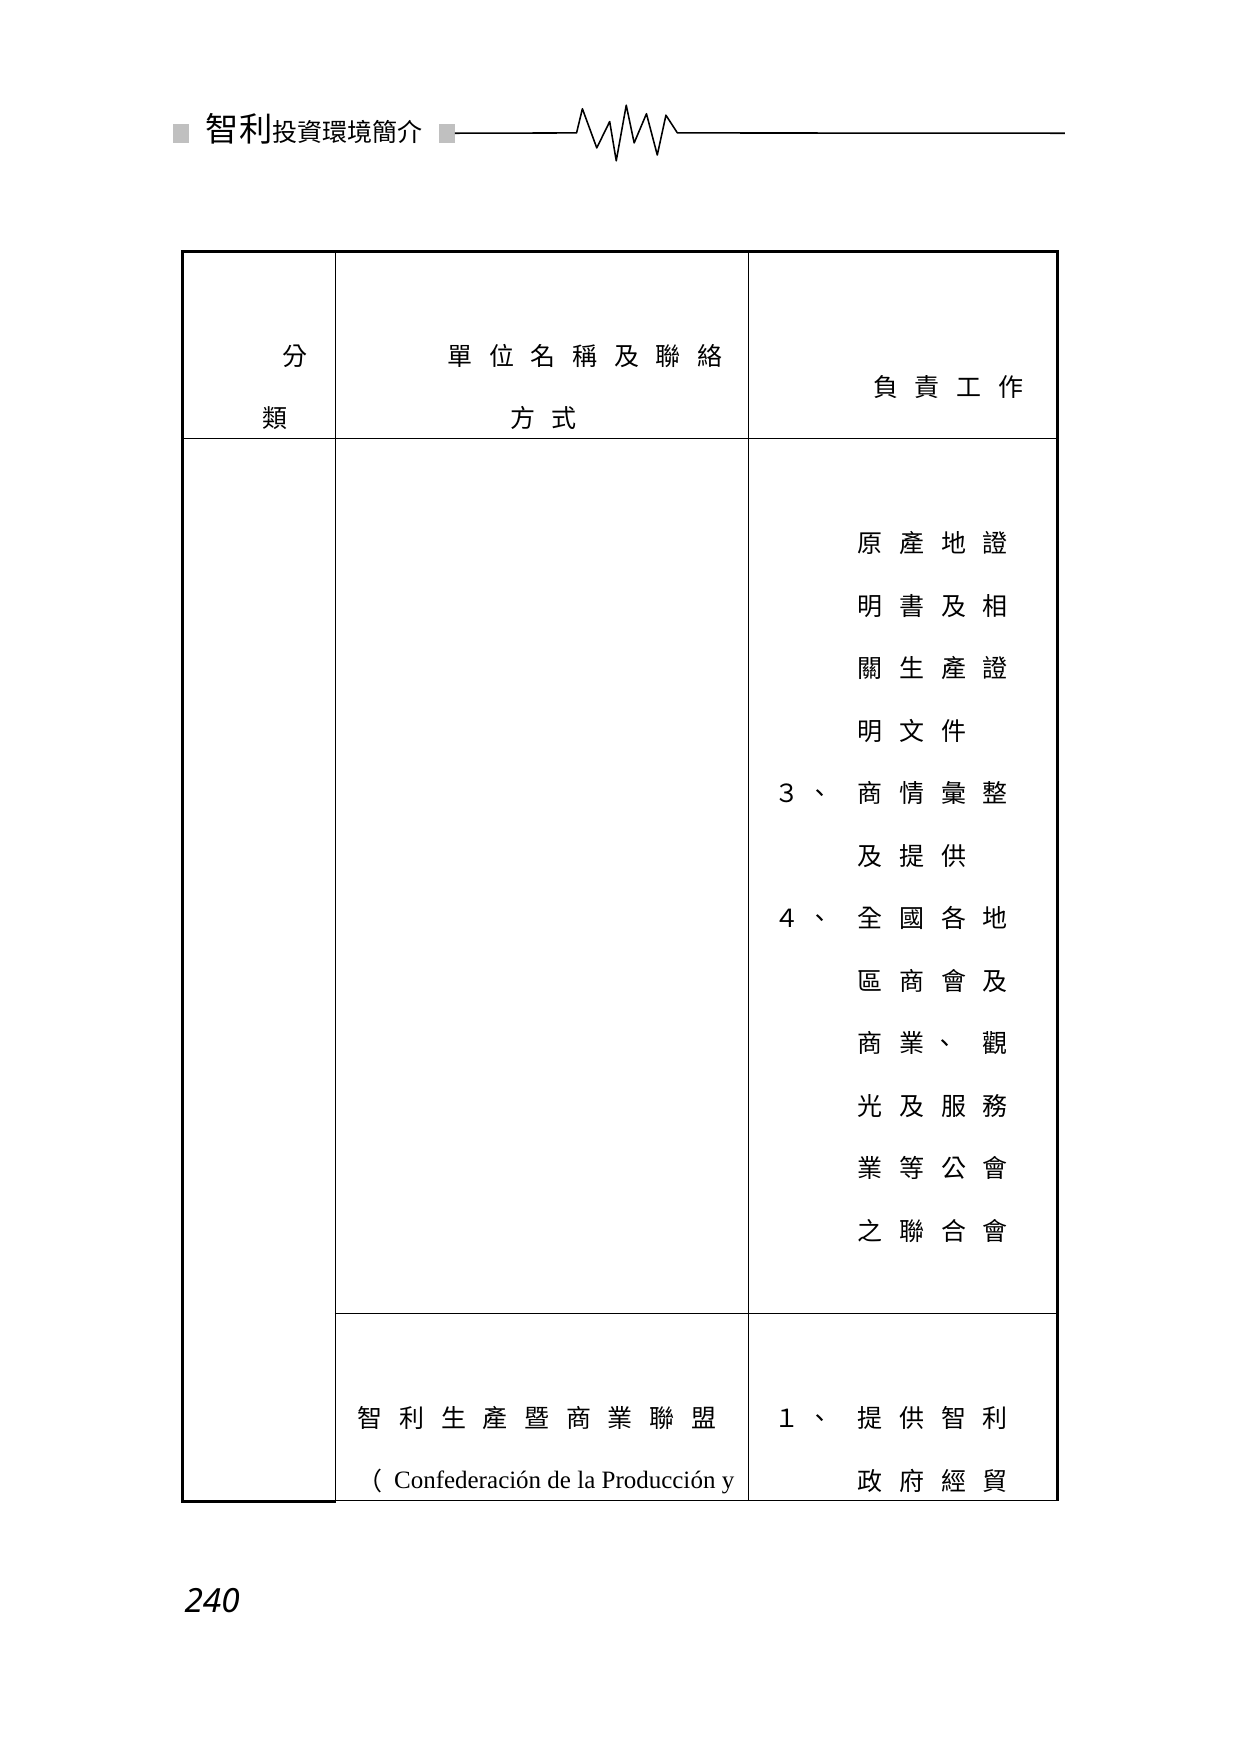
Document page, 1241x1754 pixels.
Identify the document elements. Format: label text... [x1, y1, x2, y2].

table_header 單位名稱及聯絡方式 [336, 253, 748, 438]
table_cell [184, 439, 335, 1500]
table_header 分類 [184, 253, 335, 438]
table_cell １、提供智利政府經貿 [749, 1314, 1056, 1500]
table_cell 原產地證明書及相關生產證明文件 ３、商情彙整及提供 ４、全國各地區商會及商業、觀光及服務業等公會之聯合會 [749, 439, 1056, 1313]
table_header 負責工作 [749, 253, 1056, 438]
table_cell 智利生產暨商業聯盟（Confederación de la Producción y [336, 1314, 748, 1500]
table_cell [336, 439, 748, 1313]
